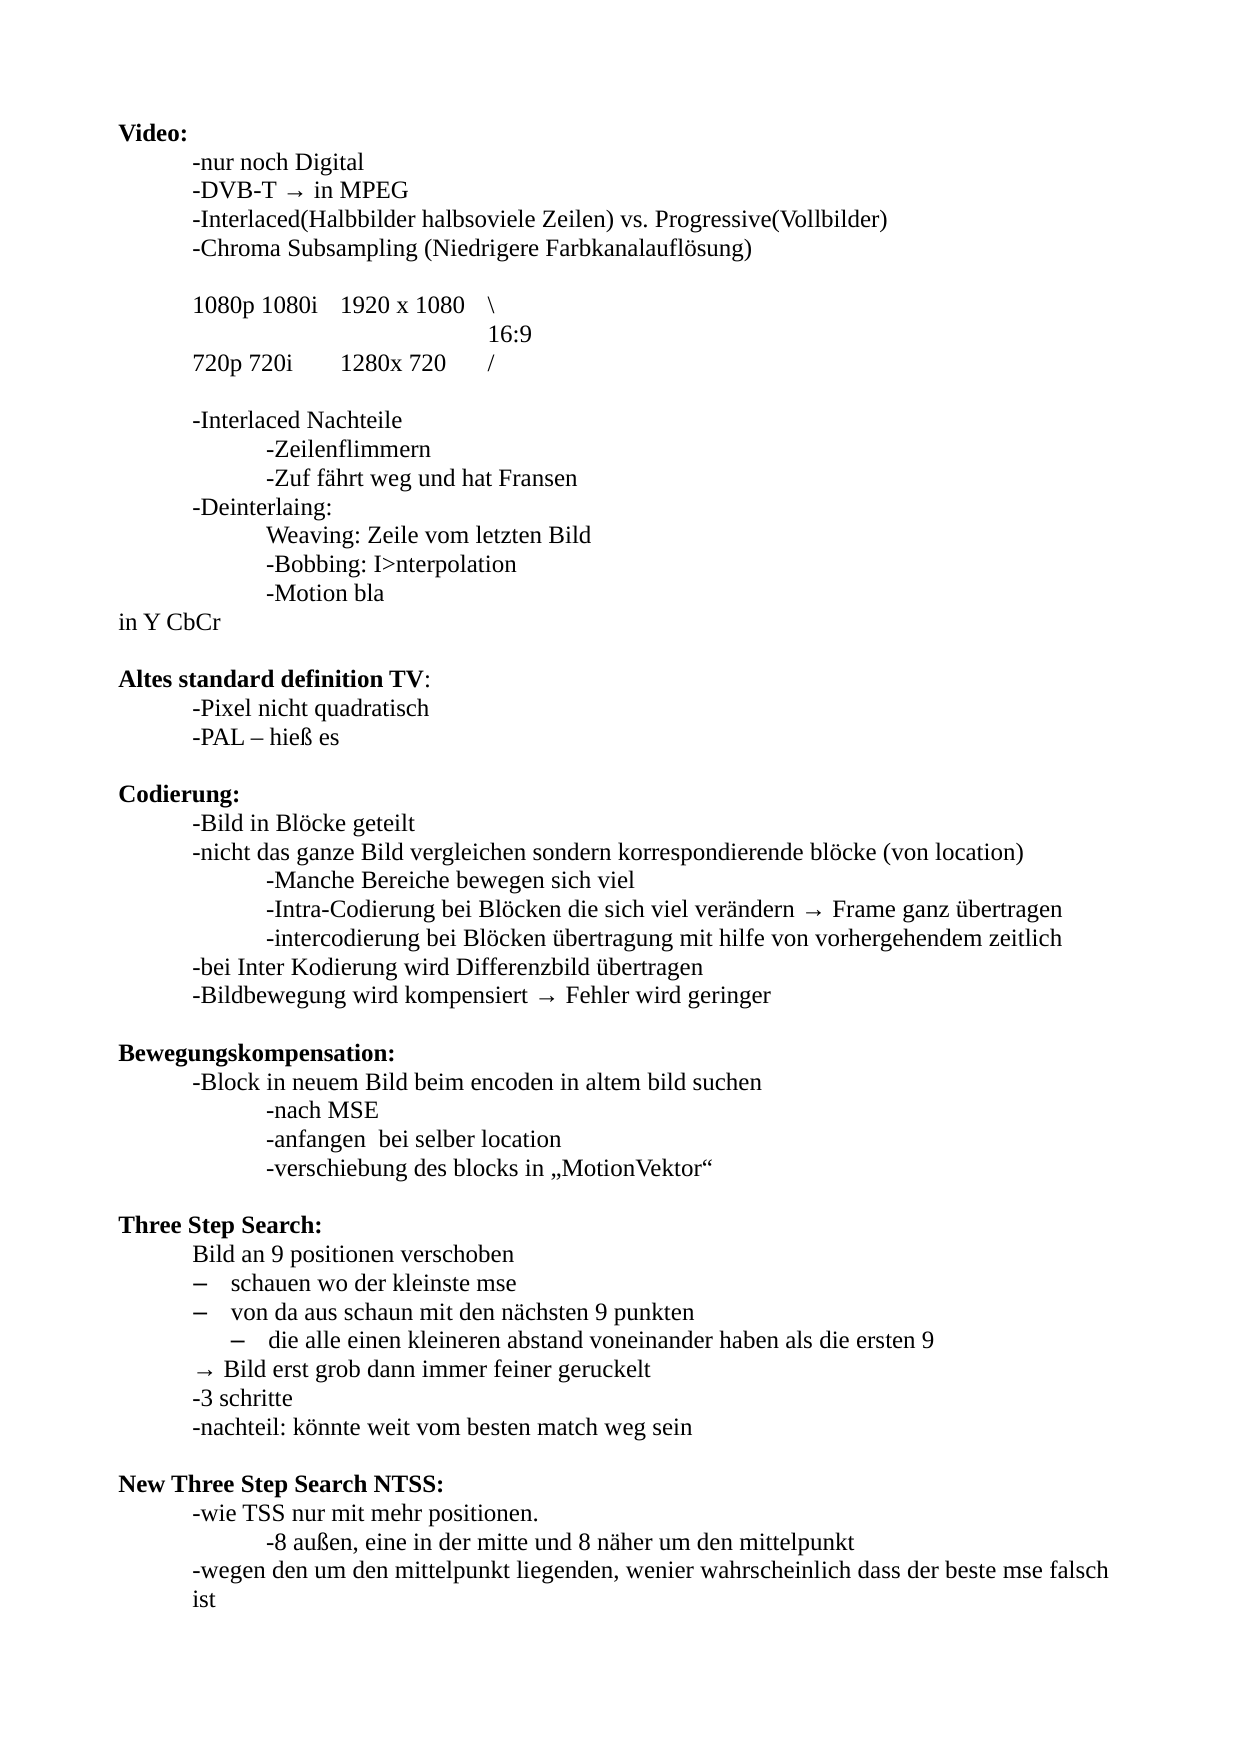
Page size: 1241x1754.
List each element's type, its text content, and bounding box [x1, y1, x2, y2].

text -anfangen bei selber location [118, 1124, 1122, 1153]
list von da aus schaun mit den nächsten 9 punkten [193, 1297, 1122, 1326]
text 16:9 [118, 319, 1122, 348]
text -nachteil: könnte weit vom besten match weg sein [118, 1412, 1122, 1441]
text -Deinterlaing: [118, 492, 1122, 521]
text New Three Step Search NTSS: [118, 1469, 1122, 1498]
text 720p 720i 1280x 720 / [118, 348, 1122, 377]
text Bewegungskompensation: [118, 1038, 1122, 1067]
text Bild an 9 positionen verschoben [118, 1239, 1122, 1268]
text -wegen den um den mittelpunkt liegenden, wenier wahrscheinlich dass der beste mse falsch ist [118, 1556, 1122, 1613]
text -bei Inter Kodierung wird Differenzbild übertragen [118, 952, 1122, 981]
text -PAL – hieß es [118, 722, 1122, 751]
text Altes standard definition TV: [118, 664, 1122, 693]
text in Y CbCr [118, 607, 1122, 636]
text -Bobbing: I>nterpolation [118, 549, 1122, 578]
text -Bild in Blöcke geteilt [118, 808, 1122, 837]
text -wie TSS nur mit mehr positionen. [118, 1498, 1122, 1527]
text -Interlaced(Halbbilder halbsoviele Zeilen) vs. Progressive(Vollbilder) [118, 204, 1122, 233]
list die alle einen kleineren abstand voneinander haben als die ersten 9 [231, 1326, 1122, 1354]
text Three Step Search: [118, 1211, 1122, 1239]
text Codierung: [118, 779, 1122, 808]
text -Chroma Subsampling (Niedrigere Farbkanalauflösung) [118, 233, 1122, 262]
list schauen wo der kleinste mse [193, 1268, 1122, 1297]
text -nicht das ganze Bild vergleichen sondern korrespondierende blöcke (von location) [118, 837, 1122, 866]
text -nur noch Digital [118, 147, 1122, 176]
text -Zeilenflimmern [118, 434, 1122, 463]
text 1080p 1080i 1920 x 1080 \ [118, 291, 1122, 319]
text Video: [118, 118, 1122, 147]
text -Block in neuem Bild beim encoden in altem bild suchen [118, 1067, 1122, 1096]
text -Motion bla [118, 578, 1122, 607]
text -intercodierung bei Blöcken übertragung mit hilfe von vorhergehendem zeitlich [118, 923, 1122, 952]
text Weaving: Zeile vom letzten Bild [118, 521, 1122, 549]
text -Manche Bereiche bewegen sich viel [118, 866, 1122, 894]
text -Intra-Codierung bei Blöcken die sich viel verändern → Frame ganz übertragen [118, 894, 1122, 923]
text -8 außen, eine in der mitte und 8 näher um den mittelpunkt [118, 1527, 1122, 1556]
text → Bild erst grob dann immer feiner geruckelt [118, 1354, 1122, 1383]
text -verschiebung des blocks in „MotionVektor“ [118, 1153, 1122, 1182]
text -nach MSE [118, 1096, 1122, 1124]
text -3 schritte [118, 1383, 1122, 1412]
text -Interlaced Nachteile [118, 406, 1122, 434]
text -DVB-T → in MPEG [118, 176, 1122, 204]
text -Pixel nicht quadratisch [118, 693, 1122, 722]
text -Bildbewegung wird kompensiert → Fehler wird geringer [118, 981, 1122, 1009]
text -Zuf fährt weg und hat Fransen [118, 463, 1122, 492]
